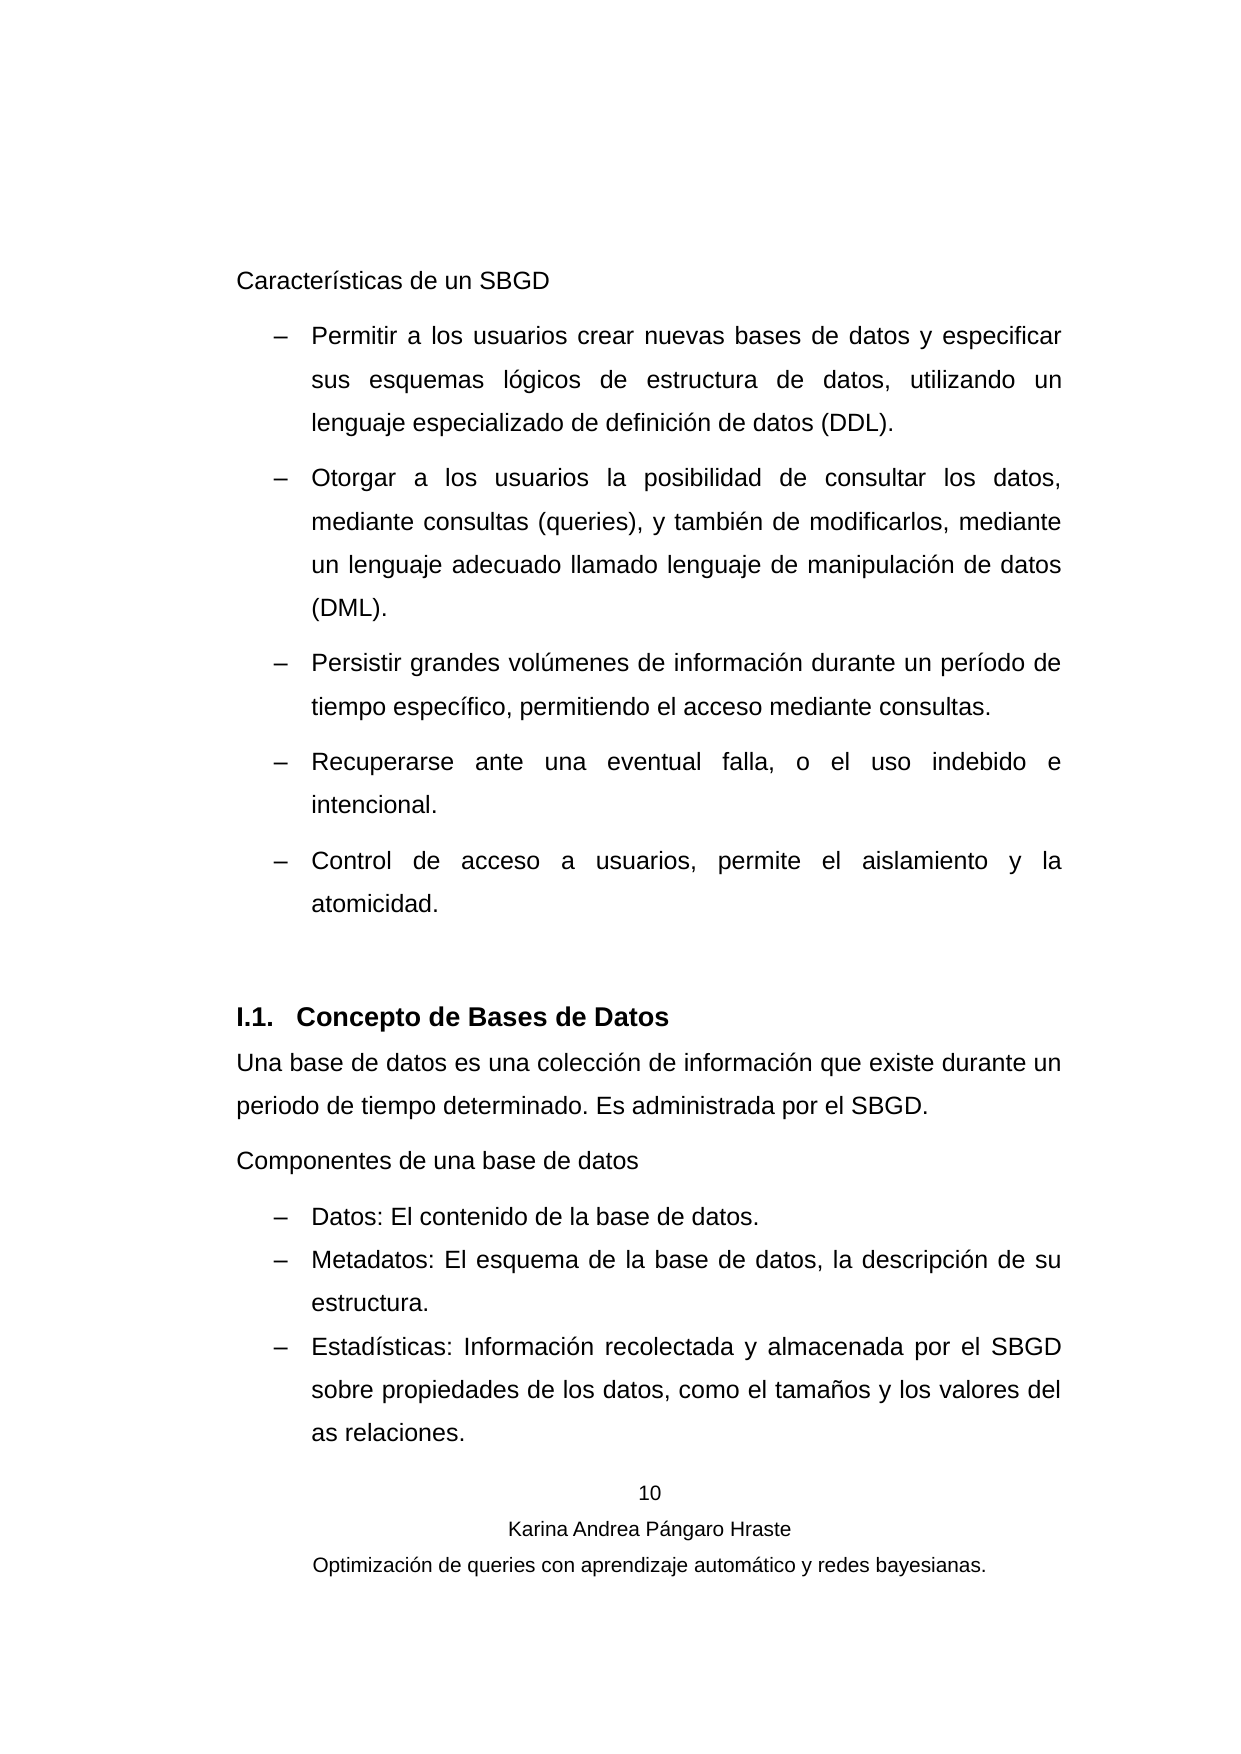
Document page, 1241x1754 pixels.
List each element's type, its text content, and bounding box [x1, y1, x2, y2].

subtitle Concepto de Bases de Datos [236, 1001, 1063, 1032]
list Metadatos: El esquema de la base de datos, la descripción de su estructura. [274, 1245, 1063, 1317]
list Estadísticas: Información recolectada y almacenada por el SBGD sobre propiedades de los datos, como el tamaños y los valores del as relaciones. [274, 1331, 1063, 1447]
text Una base de datos es una colección de información que existe durante un periodo de tiempo determinado. Es administrada por el SBGD. [236, 1047, 1063, 1119]
list Persistir grandes volúmenes de información durante un período de tiempo específico, permitiendo el acceso mediante consultas. [274, 648, 1063, 720]
list Permitir a los usuarios crear nuevas bases de datos y especificar sus esquemas lógicos de estructura de datos, utilizando un lenguaje especializado de definición de datos (DDL). [274, 321, 1063, 436]
list Control de acceso a usuarios, permite el aislamiento y la atomicidad. [274, 846, 1063, 918]
text Características de un SBGD [236, 266, 1063, 294]
text Componentes de una base de datos [236, 1146, 1063, 1175]
list Datos: El contenido de la base de datos. [274, 1202, 1063, 1231]
list Otorgar a los usuarios la posibilidad de consultar los datos, mediante consultas (queries), y también de modificarlos, mediante un lenguaje adecuado llamado lenguaje de manipulación de datos (DML). [274, 463, 1063, 622]
list Recuperarse ante una eventual falla, o el uso indebido e intencional. [274, 747, 1063, 819]
